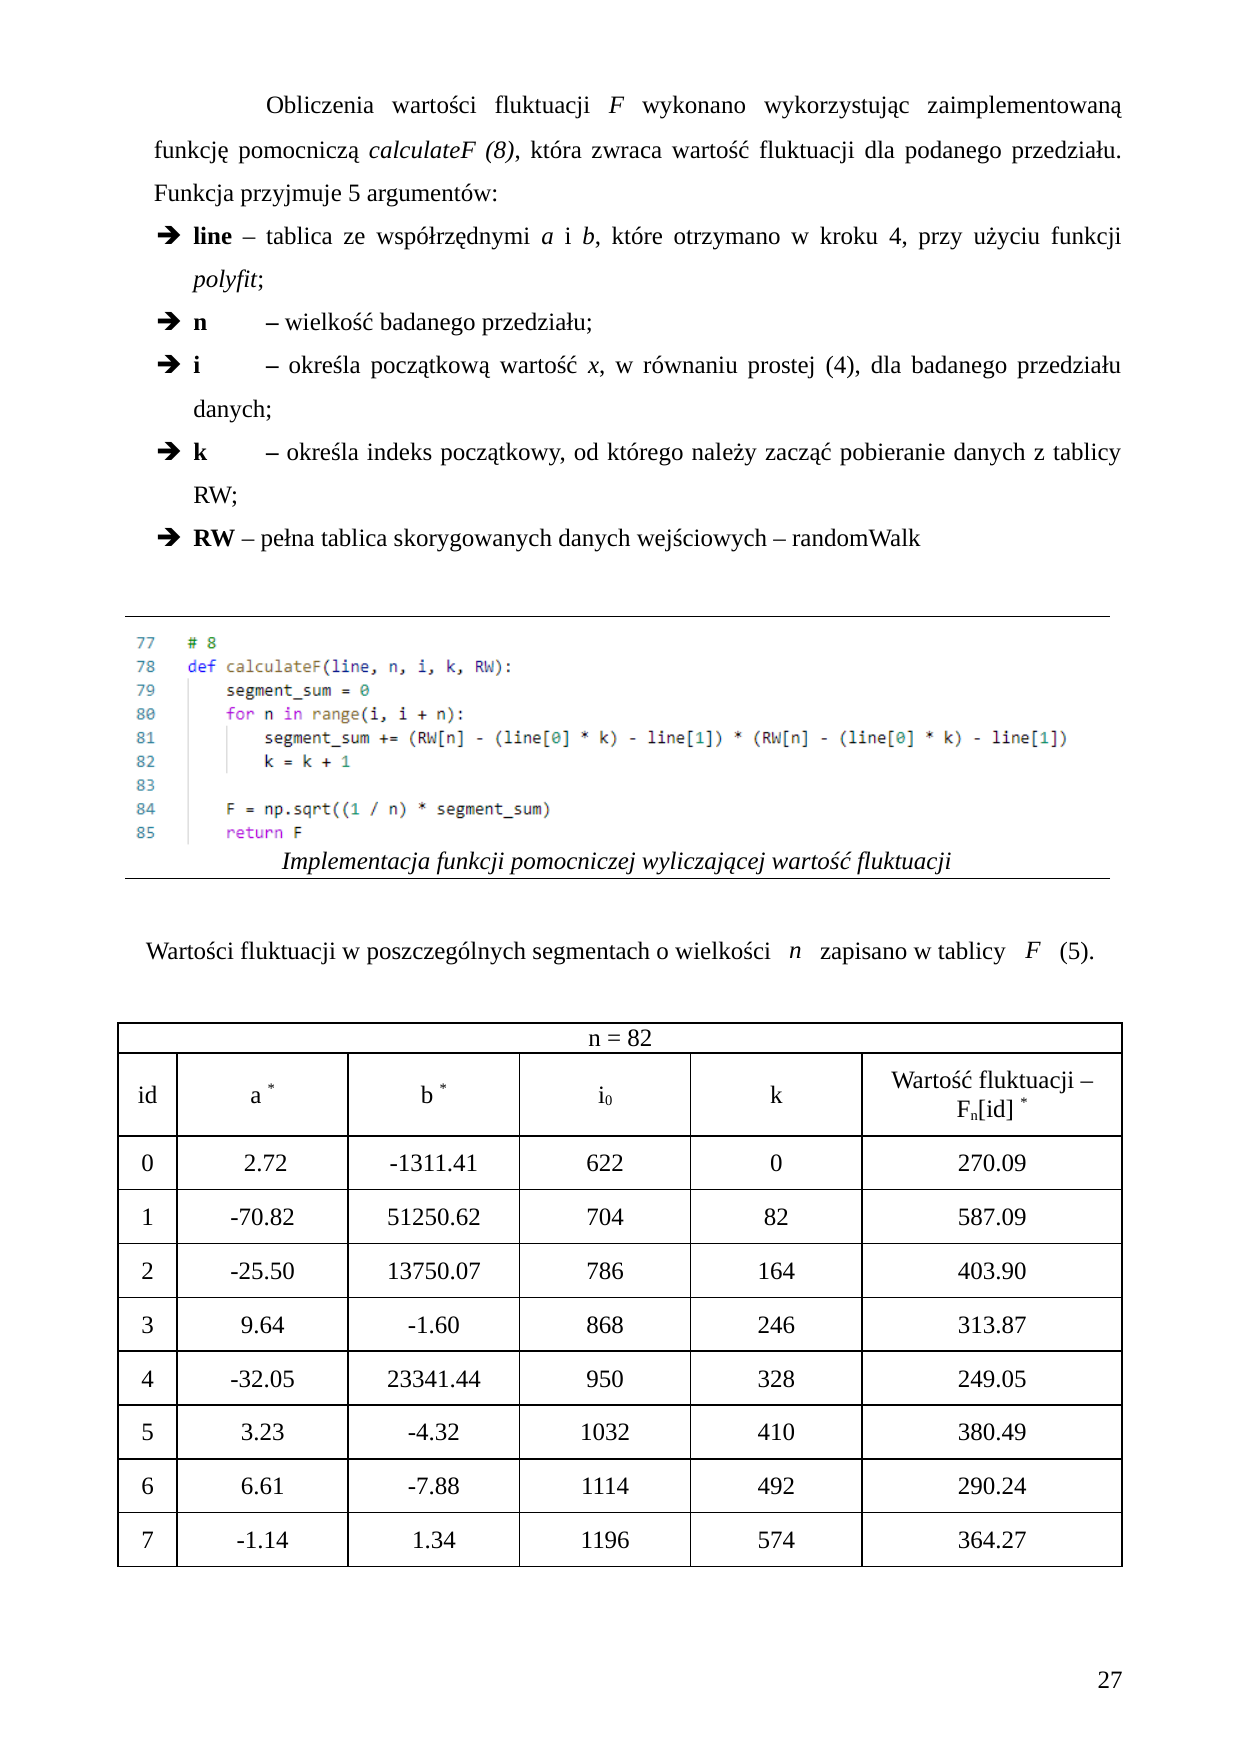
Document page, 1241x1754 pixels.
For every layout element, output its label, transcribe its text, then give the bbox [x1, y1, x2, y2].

table_cell 1.34 [349, 1513, 519, 1566]
table_cell 587.09 [863, 1190, 1121, 1243]
table_cell 3.23 [178, 1406, 347, 1458]
table_cell -1.60 [349, 1298, 519, 1350]
text Wartości fluktuacji w poszczególnych segmentach o wielkościzapisano w tablicy(5). [118, 936, 1122, 964]
table_cell -32.05 [178, 1352, 347, 1404]
table_cell 3 [119, 1298, 176, 1350]
table_cell 1196 [520, 1513, 690, 1566]
table_cell 492 [691, 1460, 861, 1512]
table_cell 9.64 [178, 1298, 347, 1350]
table_cell -1.14 [178, 1513, 347, 1566]
table_cell 6.61 [178, 1460, 347, 1512]
table_cell 4 [119, 1352, 176, 1404]
table_cell 270.09 [863, 1137, 1121, 1189]
table_cell 0 [119, 1137, 176, 1189]
table_cell 23341.44 [349, 1352, 519, 1404]
table_cell 82 [691, 1190, 861, 1243]
picture [128, 631, 1108, 847]
table_cell i0 [520, 1054, 690, 1135]
table_cell 13750.07 [349, 1244, 519, 1296]
table_cell 164 [691, 1244, 861, 1296]
table_cell -1311.41 [349, 1137, 519, 1189]
text Implementacja funkcji pomocniczej wyliczającej wartość fluktuacji [128, 847, 1107, 875]
table_cell 7 [119, 1513, 176, 1566]
table_cell 704 [520, 1190, 690, 1243]
list n – wielkość badanego przedziału; [156, 307, 1122, 336]
table_cell 313.87 [863, 1298, 1121, 1350]
text Obliczenia wartości fluktuacji F wykonano wykorzystując zaimplementowaną funkcję pomocniczą calculateF (8), która zwraca wartość fluktuacji dla podanego przedziału. Funkcja przyjmuje 5 argumentów: [153, 91, 1122, 207]
table_cell 403.90 [863, 1244, 1121, 1296]
table_cell -25.50 [178, 1244, 347, 1296]
table_cell 1 [119, 1190, 176, 1243]
table_cell 51250.62 [349, 1190, 519, 1243]
table_cell 2.72 [178, 1137, 347, 1189]
table_cell 2 [119, 1244, 176, 1296]
table_cell b * [349, 1054, 519, 1135]
table_cell 380.49 [863, 1406, 1121, 1458]
list k – określa indeks początkowy, od którego należy zacząć pobieranie danych z tablicy RW; [156, 437, 1122, 509]
table_cell 786 [520, 1244, 690, 1296]
table_cell 290.24 [863, 1460, 1121, 1512]
table_cell a * [178, 1054, 347, 1135]
table_cell Wartość fluktuacji – Fn[id] * [863, 1054, 1121, 1135]
list RW – pełna tablica skorygowanych danych wejściowych – randomWalk [156, 523, 1122, 552]
list i – określa początkową wartość x, w równaniu prostej (4), dla badanego przedziału danych; [156, 351, 1122, 422]
table_cell k [691, 1054, 861, 1135]
table_header n = 82 [119, 1024, 1121, 1052]
table_cell 622 [520, 1137, 690, 1189]
table_cell -7.88 [349, 1460, 519, 1512]
table_cell 1114 [520, 1460, 690, 1512]
table_cell 950 [520, 1352, 690, 1404]
table_cell 0 [691, 1137, 861, 1189]
table_cell 574 [691, 1513, 861, 1566]
table_cell id [119, 1054, 176, 1135]
table_cell 6 [119, 1460, 176, 1512]
table_cell 328 [691, 1352, 861, 1404]
table_cell 5 [119, 1406, 176, 1458]
table_cell 410 [691, 1406, 861, 1458]
table_cell -70.82 [178, 1190, 347, 1243]
table_cell 868 [520, 1298, 690, 1350]
table_cell 246 [691, 1298, 861, 1350]
table_cell 249.05 [863, 1352, 1121, 1404]
table_cell 1032 [520, 1406, 690, 1458]
table_cell 364.27 [863, 1513, 1121, 1566]
list line – tablica ze współrzędnymi a i b, które otrzymano w kroku 4, przy użyciu funkcji polyfit; [156, 221, 1122, 293]
table_cell -4.32 [349, 1406, 519, 1458]
